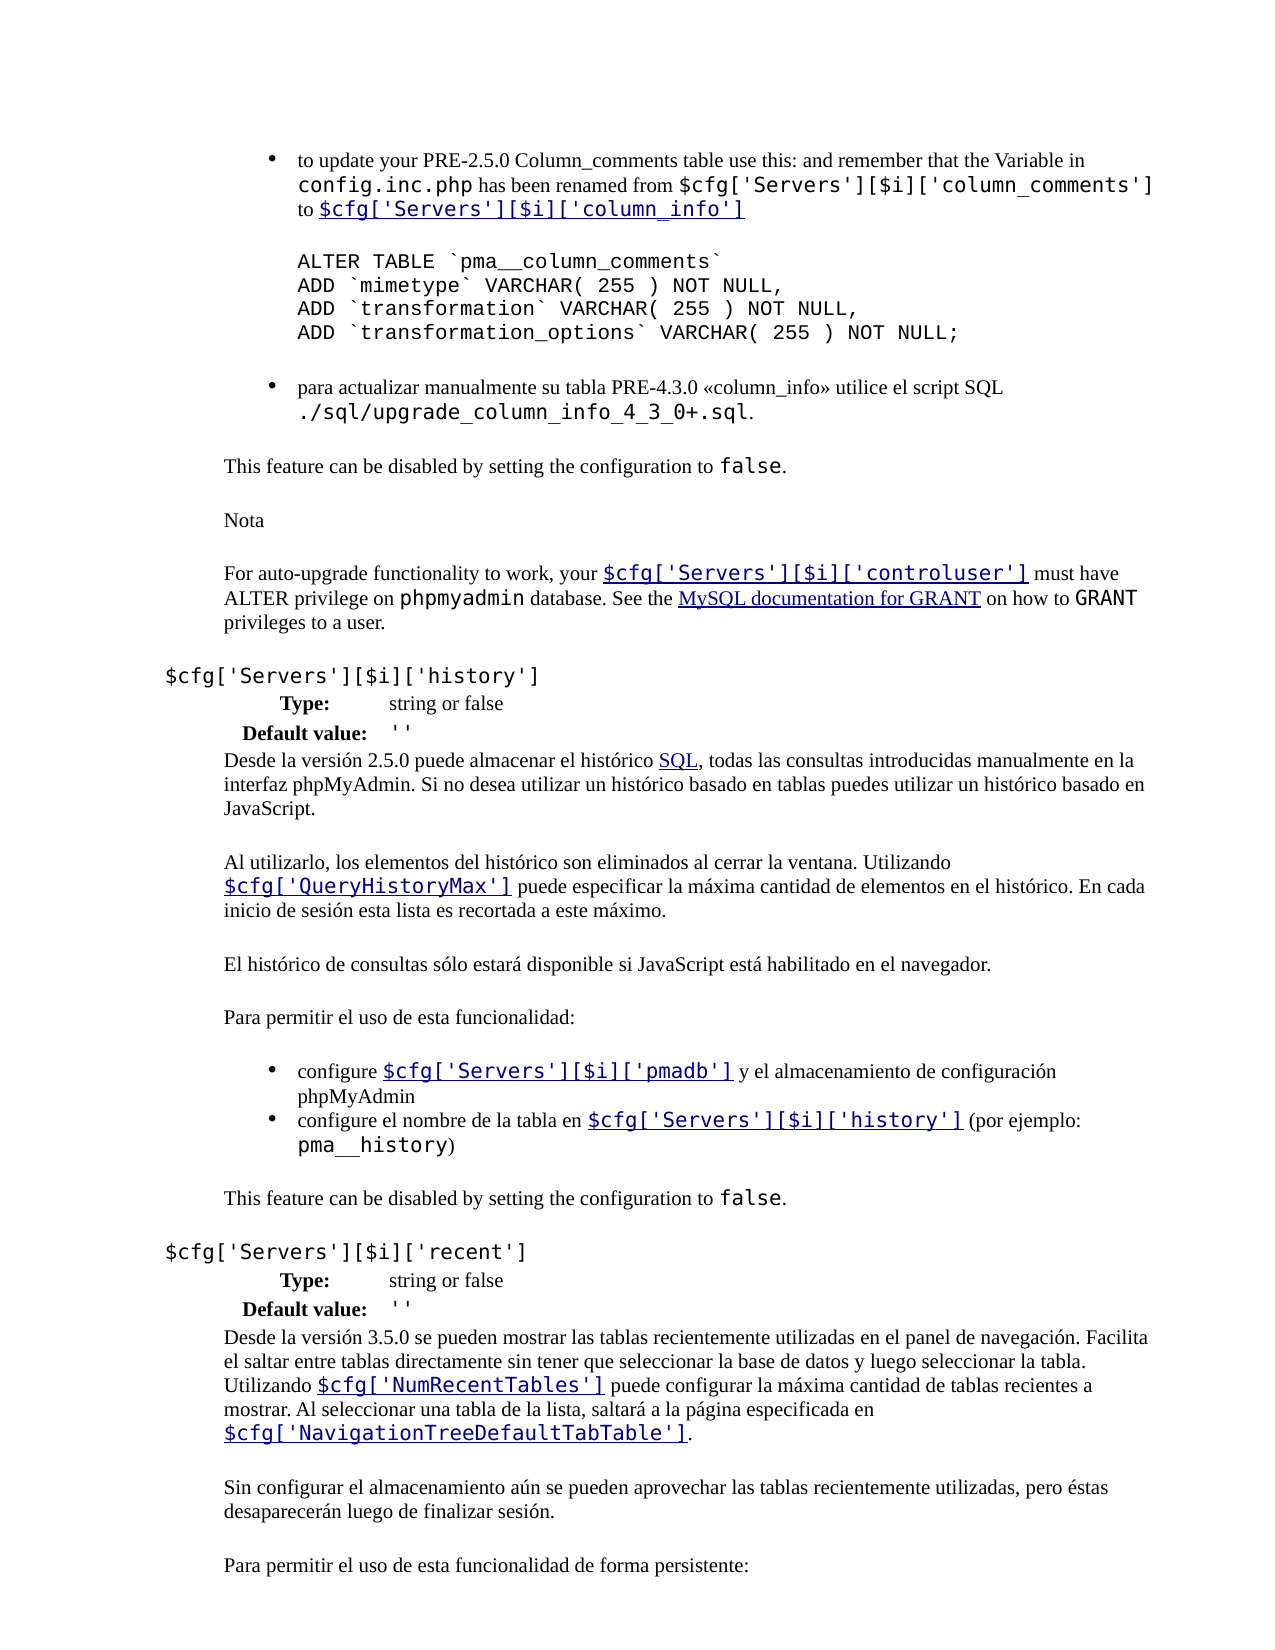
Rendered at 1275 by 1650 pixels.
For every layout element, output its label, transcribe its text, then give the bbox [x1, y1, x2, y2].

list to update your PRE-2.5.0 Column_comments table use this: and remember that the Variable in config.inc.php has been renamed from $cfg['Servers'][$i]['column_comments'] to $cfg['Servers'][$i]['column_info'] [268, 148, 1164, 222]
table_header Type: [224, 1265, 386, 1294]
list This feature can be disabled by setting the configuration to false. [224, 1186, 1164, 1211]
list Para permitir el uso de esta funcionalidad de forma persistente: [224, 1553, 1164, 1577]
list Desde la versión 3.5.0 se pueden mostrar las tablas recientemente utilizadas en el panel de navegación. Facilita el saltar entre tablas directamente sin tener que seleccionar la base de datos y luego seleccionar la tabla. Utilizando $cfg['NumRecentTables'] puede configurar la máxima cantidad de tablas recientes a mostrar. Al seleccionar una tabla de la lista, saltará a la página especificada en $cfg['NavigationTreeDefaultTabTable']. [224, 1324, 1164, 1446]
text Nota [224, 508, 1164, 532]
list El histórico de consultas sólo estará disponible si JavaScript está habilitado en el navegador. [224, 952, 1164, 976]
table_cell '' [386, 718, 537, 748]
list Para permitir el uso de esta funcionalidad: [224, 1005, 1164, 1029]
table_cell Default value: [224, 718, 386, 748]
subtitle $cfg['Servers'][$i]['history'] [164, 663, 1164, 688]
list ADD `transformation` VARCHAR( 255 ) NOT NULL, [268, 298, 1164, 322]
table_header string or false [386, 688, 537, 718]
list configure $cfg['Servers'][$i]['pmadb'] y el almacenamiento de configuración phpMyAdmin [268, 1059, 1164, 1108]
table_header string or false [386, 1265, 537, 1294]
list Desde la versión 2.5.0 puede almacenar el histórico SQL, todas las consultas introducidas manualmente en la interfaz phpMyAdmin. Si no desea utilizar un histórico basado en tablas puedes utilizar un histórico basado en JavaScript. [224, 748, 1164, 820]
list Al utilizarlo, los elementos del histórico son eliminados al cerrar la ventana. Utilizando $cfg['QueryHistoryMax'] puede especificar la máxima cantidad de elementos en el histórico. En cada inicio de sesión esta lista es recortada a este máximo. [224, 849, 1164, 922]
list ADD `transformation_options` VARCHAR( 255 ) NOT NULL; [268, 322, 1164, 346]
list para actualizar manualmente su tabla PRE-4.3.0 «column_info» utilice el script SQL ./sql/upgrade_column_info_4_3_0+.sql. [268, 375, 1164, 424]
subtitle $cfg['Servers'][$i]['recent'] [164, 1240, 1164, 1264]
table_cell Default value: [224, 1295, 386, 1324]
table_cell '' [386, 1295, 537, 1324]
list Sin configurar el almacenamiento aún se pueden aprovechar las tablas recientemente utilizadas, pero éstas desaparecerán luego de finalizar sesión. [224, 1475, 1164, 1523]
list ADD `mimetype` VARCHAR( 255 ) NOT NULL, [268, 275, 1164, 298]
list This feature can be disabled by setting the configuration to false. [224, 454, 1164, 478]
text For auto-upgrade functionality to work, your $cfg['Servers'][$i]['controluser'] must have ALTER privilege on phpmyadmin database. See the MySQL documentation for GRANT on how to GRANT privileges to a user. [224, 561, 1164, 634]
list configure el nombre de la tabla en $cfg['Servers'][$i]['history'] (por ejemplo: pma__history) [268, 1108, 1164, 1157]
table_header Type: [224, 688, 386, 718]
list ALTER TABLE `pma__column_comments` [268, 251, 1164, 275]
